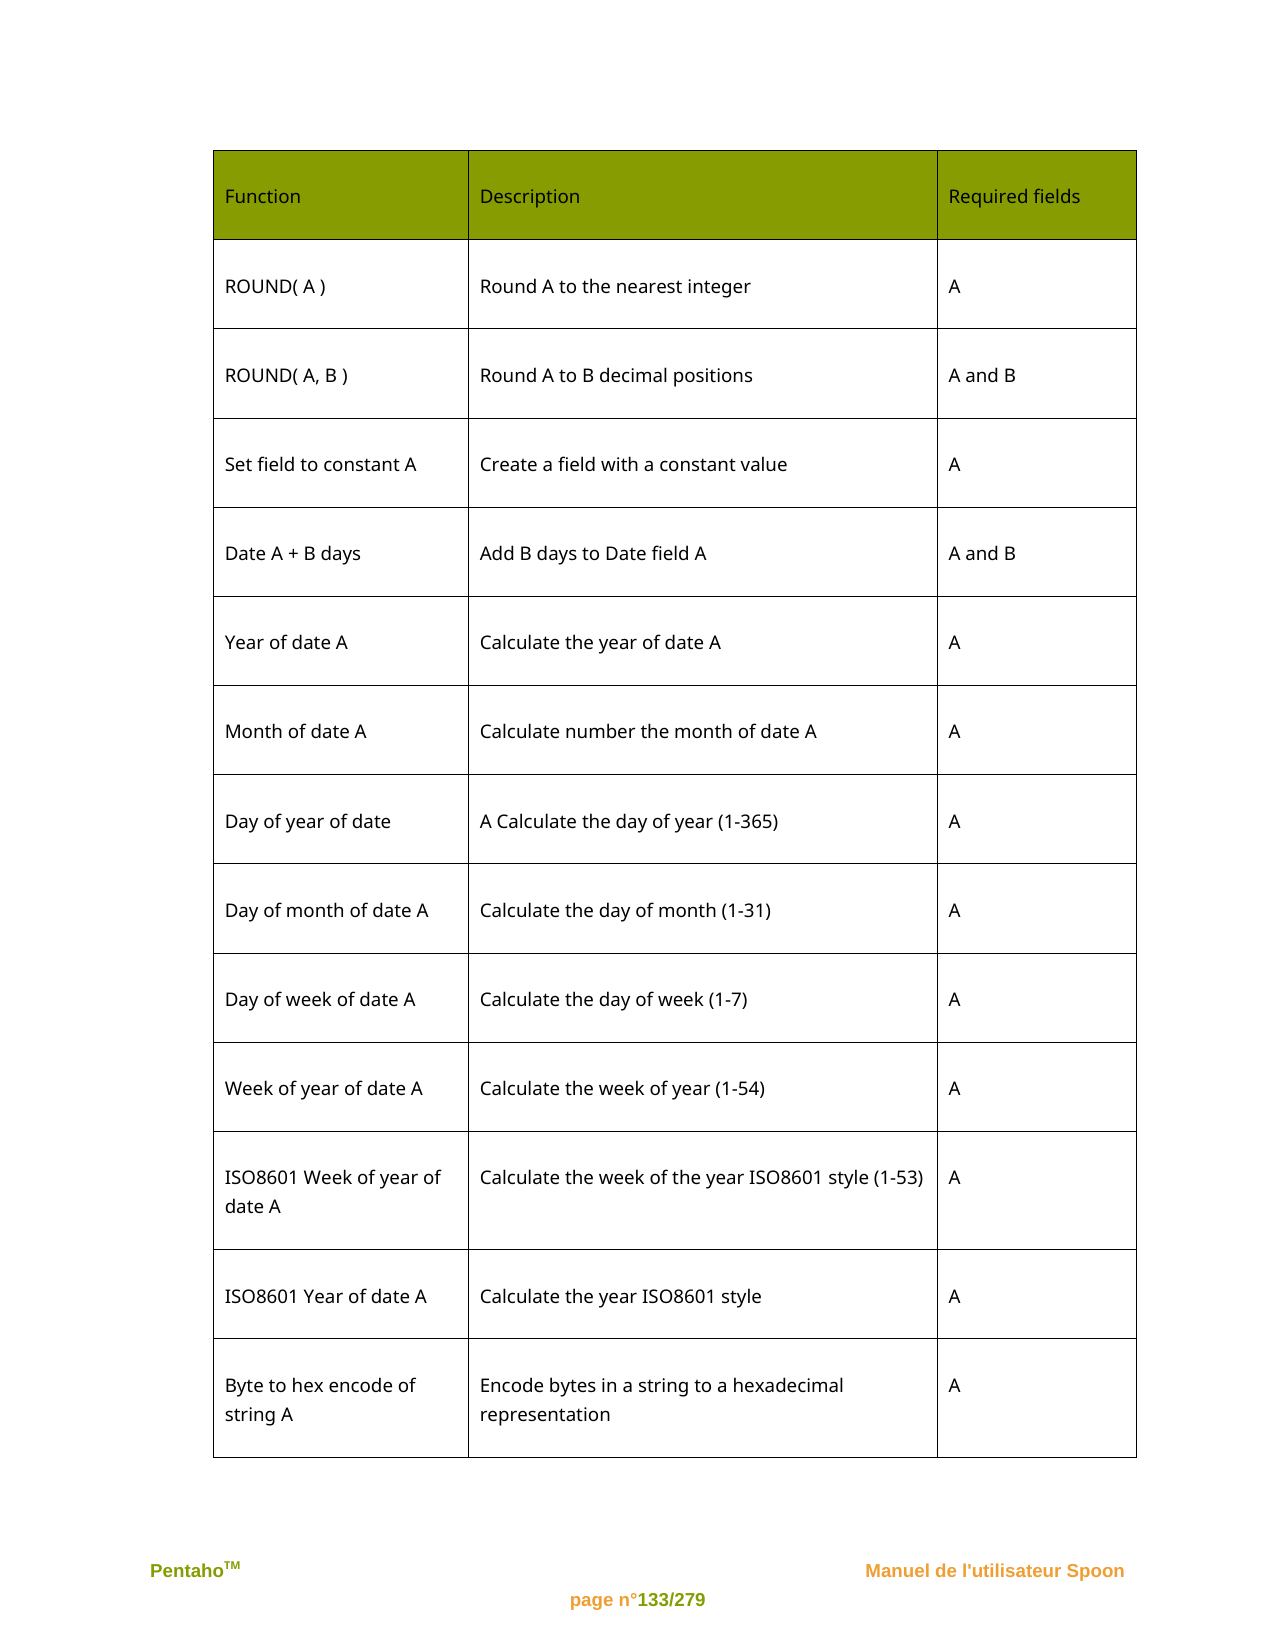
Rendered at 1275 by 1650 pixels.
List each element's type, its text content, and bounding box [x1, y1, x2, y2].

table_cell Calculate number the month of date A [469, 686, 937, 774]
table_header Function [214, 151, 468, 239]
table_cell A [938, 1339, 1136, 1457]
table_header Required fields [938, 151, 1136, 239]
table_cell Year of date A [214, 597, 468, 685]
table_cell A [938, 240, 1136, 328]
table_cell Calculate the year of date A [469, 597, 937, 685]
table_cell Round A to B decimal positions [469, 329, 937, 417]
table_cell Calculate the day of week (1-7) [469, 954, 937, 1042]
table_cell Week of year of date A [214, 1043, 468, 1131]
table_cell Calculate the day of month (1-31) [469, 864, 937, 952]
table_cell A [938, 954, 1136, 1042]
table_cell ISO8601 Year of date A [214, 1250, 468, 1338]
table_cell A [938, 1043, 1136, 1131]
table_cell A [938, 597, 1136, 685]
table_cell A [938, 775, 1136, 863]
table_cell A [938, 1132, 1136, 1249]
table_cell Round A to the nearest integer [469, 240, 937, 328]
table_cell Set field to constant A [214, 419, 468, 507]
table_cell Create a field with a constant value [469, 419, 937, 507]
table_cell Encode bytes in a string to a hexadecimal representation [469, 1339, 937, 1457]
table_cell Calculate the year ISO8601 style [469, 1250, 937, 1338]
table_cell ISO8601 Week of year of date A [214, 1132, 468, 1249]
table_cell A Calculate the day of year (1-365) [469, 775, 937, 863]
table_cell A [938, 1250, 1136, 1338]
table_cell Day of year of date [214, 775, 468, 863]
table_cell A [938, 864, 1136, 952]
table_cell Calculate the week of year (1-54) [469, 1043, 937, 1131]
table_cell Add B days to Date field A [469, 508, 937, 596]
table_cell Month of date A [214, 686, 468, 774]
table_cell Calculate the week of the year ISO8601 style (1-53) [469, 1132, 937, 1249]
table_header Description [469, 151, 937, 239]
table_cell A [938, 419, 1136, 507]
table_cell A and B [938, 508, 1136, 596]
table_cell Day of week of date A [214, 954, 468, 1042]
table_cell Day of month of date A [214, 864, 468, 952]
table_cell Byte to hex encode of string A [214, 1339, 468, 1457]
table_cell A and B [938, 329, 1136, 417]
table_cell ROUND( A ) [214, 240, 468, 328]
table_cell Date A + B days [214, 508, 468, 596]
table_cell ROUND( A, B ) [214, 329, 468, 417]
table_cell A [938, 686, 1136, 774]
